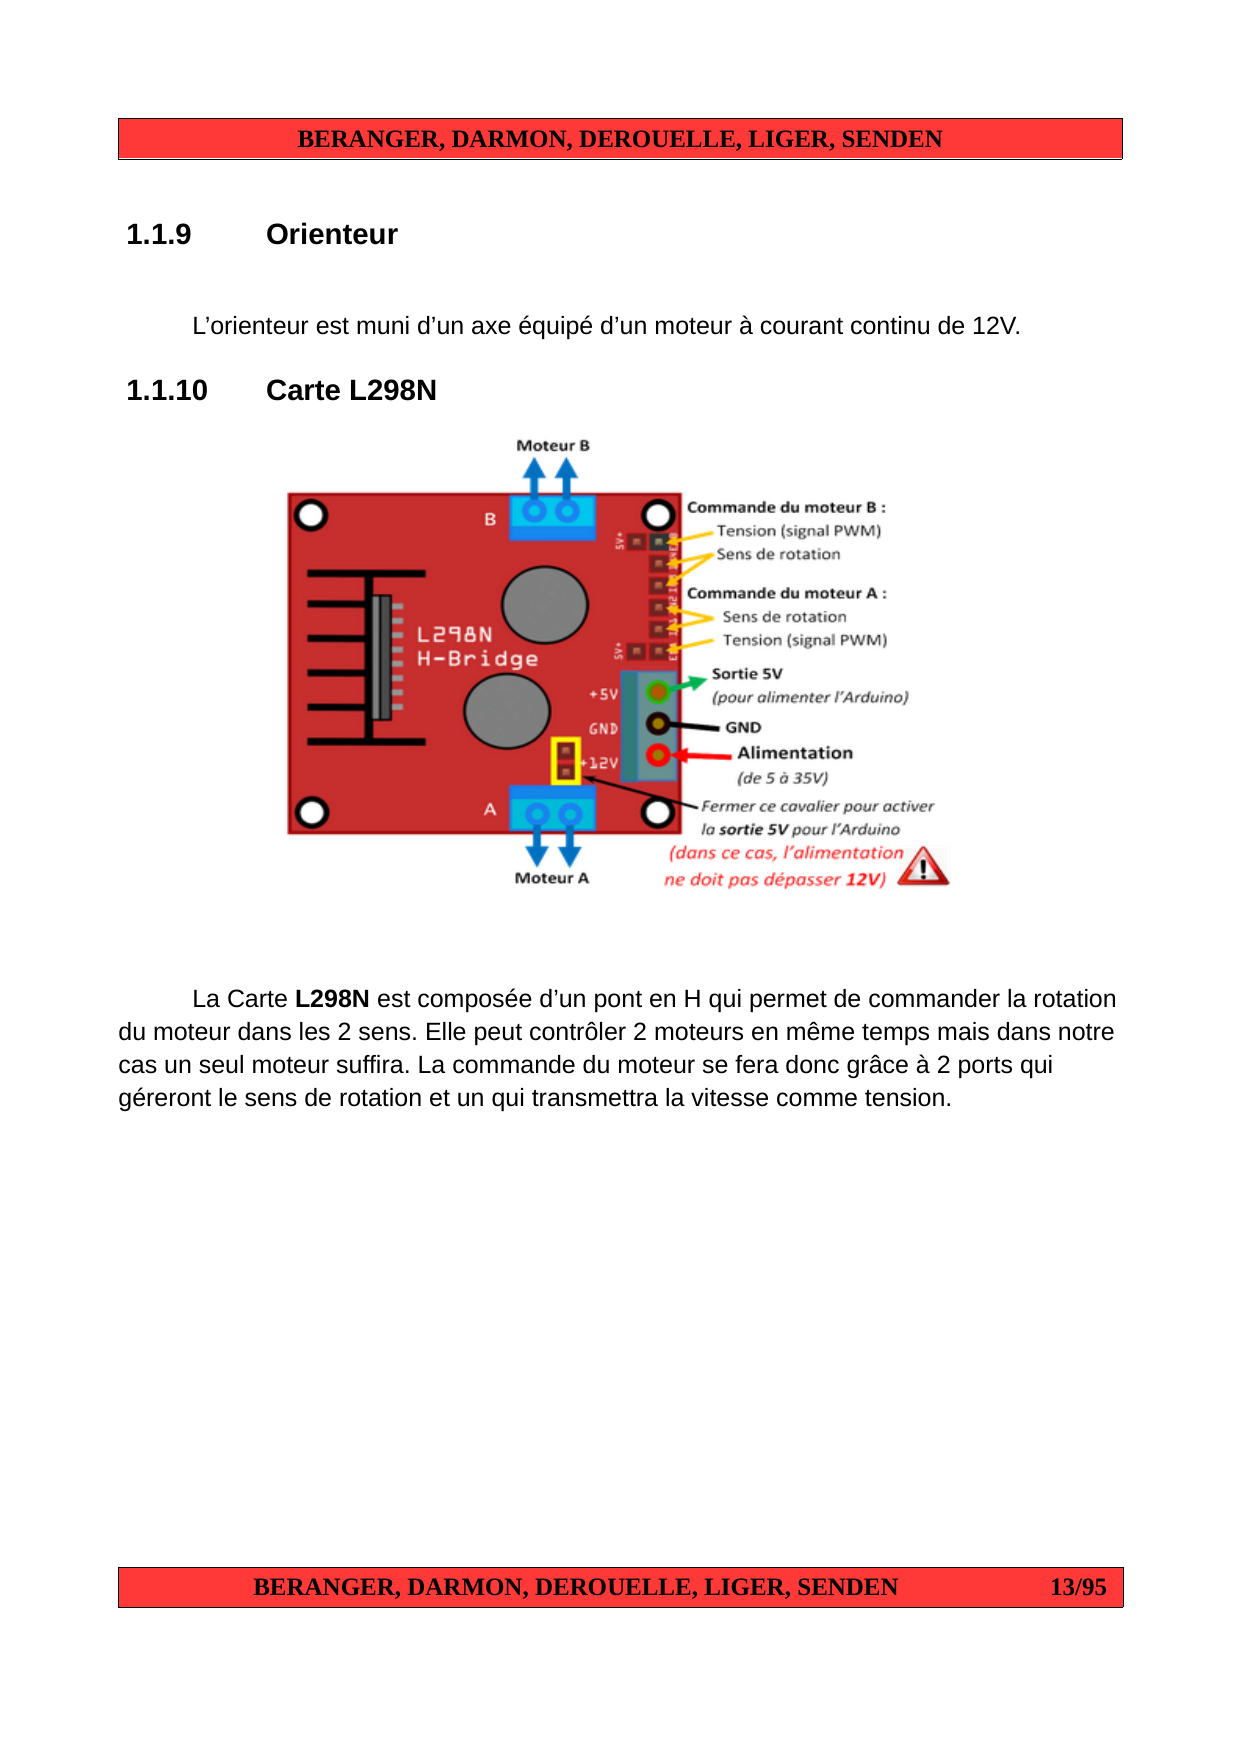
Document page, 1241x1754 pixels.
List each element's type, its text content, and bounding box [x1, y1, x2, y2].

subtitle Orienteur [118, 217, 1122, 251]
picture [264, 419, 976, 913]
subtitle Carte L298N [118, 373, 1122, 407]
text L’orienteur est muni d’un axe équipé d’un moteur à courant continu de 12V. [118, 311, 1122, 339]
text La Carte L298N est composée d’un pont en H qui permet de commander la rotation du moteur dans les 2 sens. Elle peut contrôler 2 moteurs en même temps mais dans notre cas un seul moteur suffira. La commande du moteur se fera donc grâce à 2 ports qui géreront le sens de rotation et un qui transmettra la vitesse comme tension. [118, 984, 1122, 1112]
